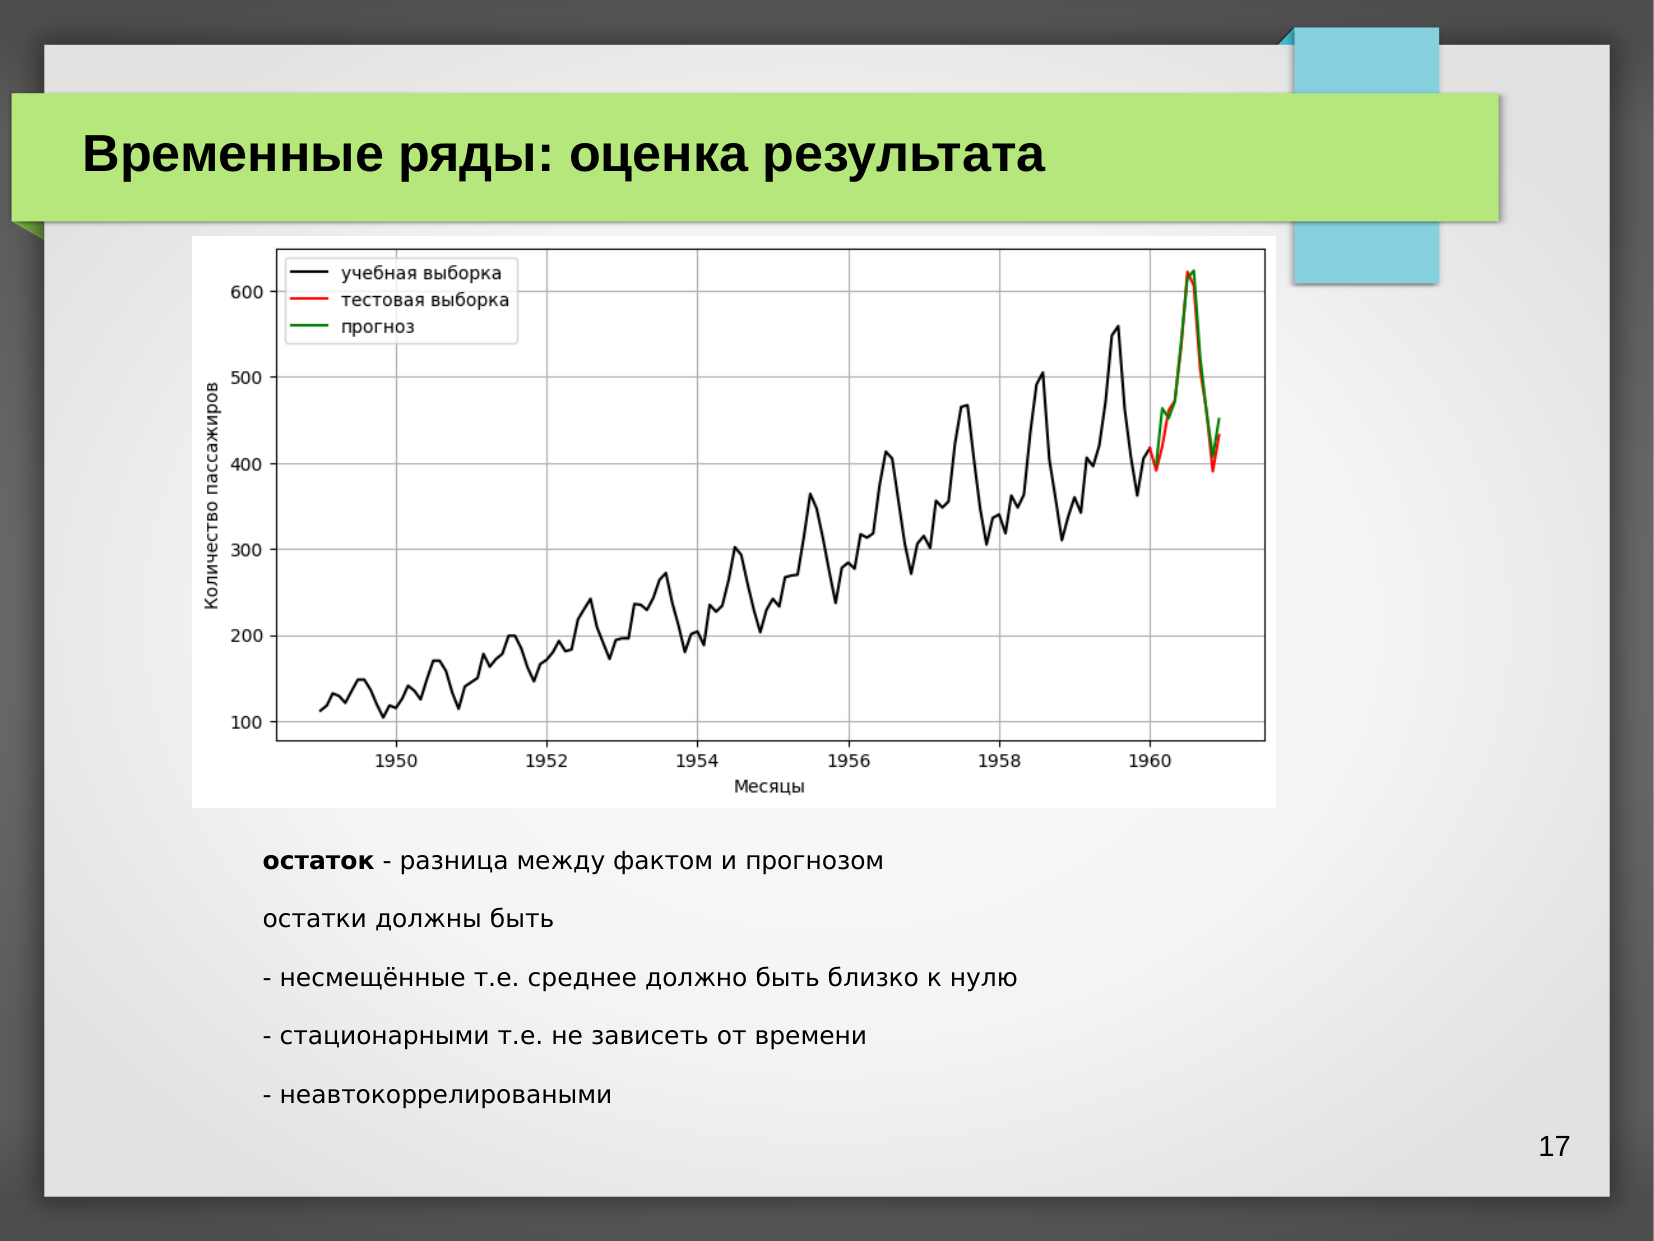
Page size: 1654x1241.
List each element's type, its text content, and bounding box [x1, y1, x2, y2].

title Временные ряды: оценка результата [82, 94, 1406, 213]
picture [0, 0, 1654, 1241]
text_box остаток - разница между фактом и прогнозом остатки должны быть - несмещённые т.е. среднее должно быть близко к нулю - стационарными т.е. не зависеть от времени - неавтокоррелироваными [248, 838, 1283, 1159]
